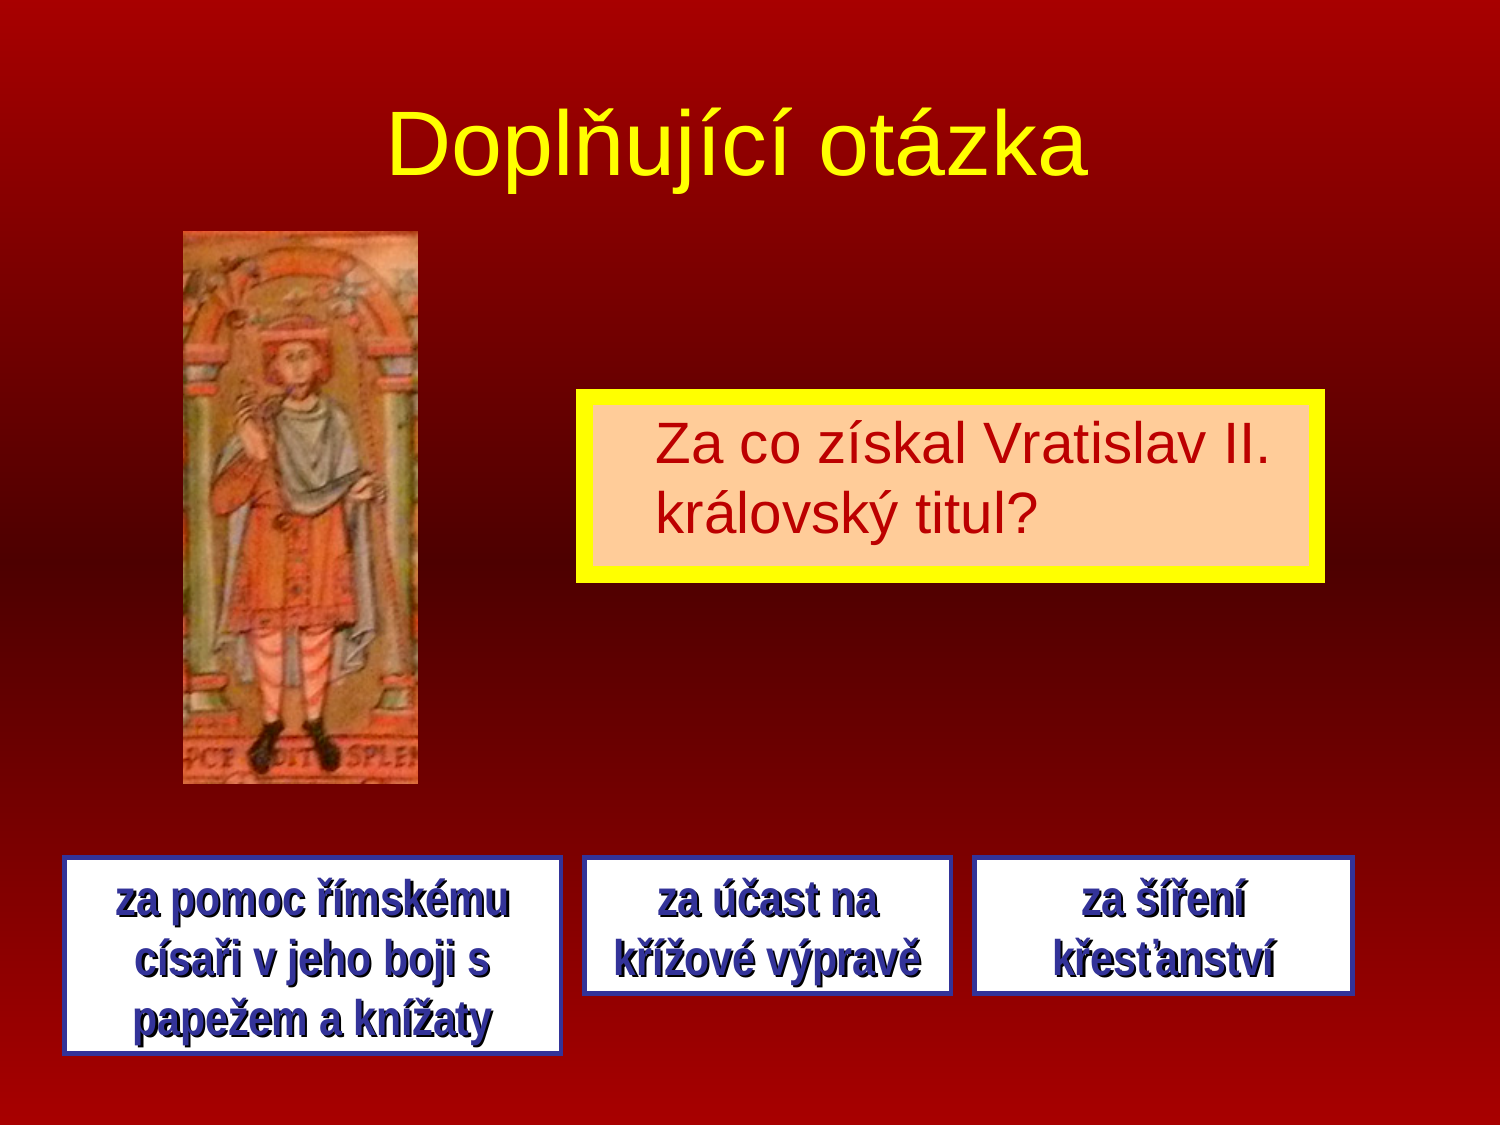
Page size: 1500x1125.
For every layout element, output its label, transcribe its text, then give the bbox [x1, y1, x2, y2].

text_box za pomoc římskému císaři v jeho boji s papežem a knížaty [64, 857, 561, 1054]
picture [183, 231, 418, 784]
text_box za šíření křesťanství [974, 857, 1353, 994]
list Za co získal Vratislav II. královský titul? [584, 397, 1317, 575]
title Doplňující otázka [75, 45, 1426, 233]
text_box za účast na křížové výpravě [584, 857, 951, 994]
